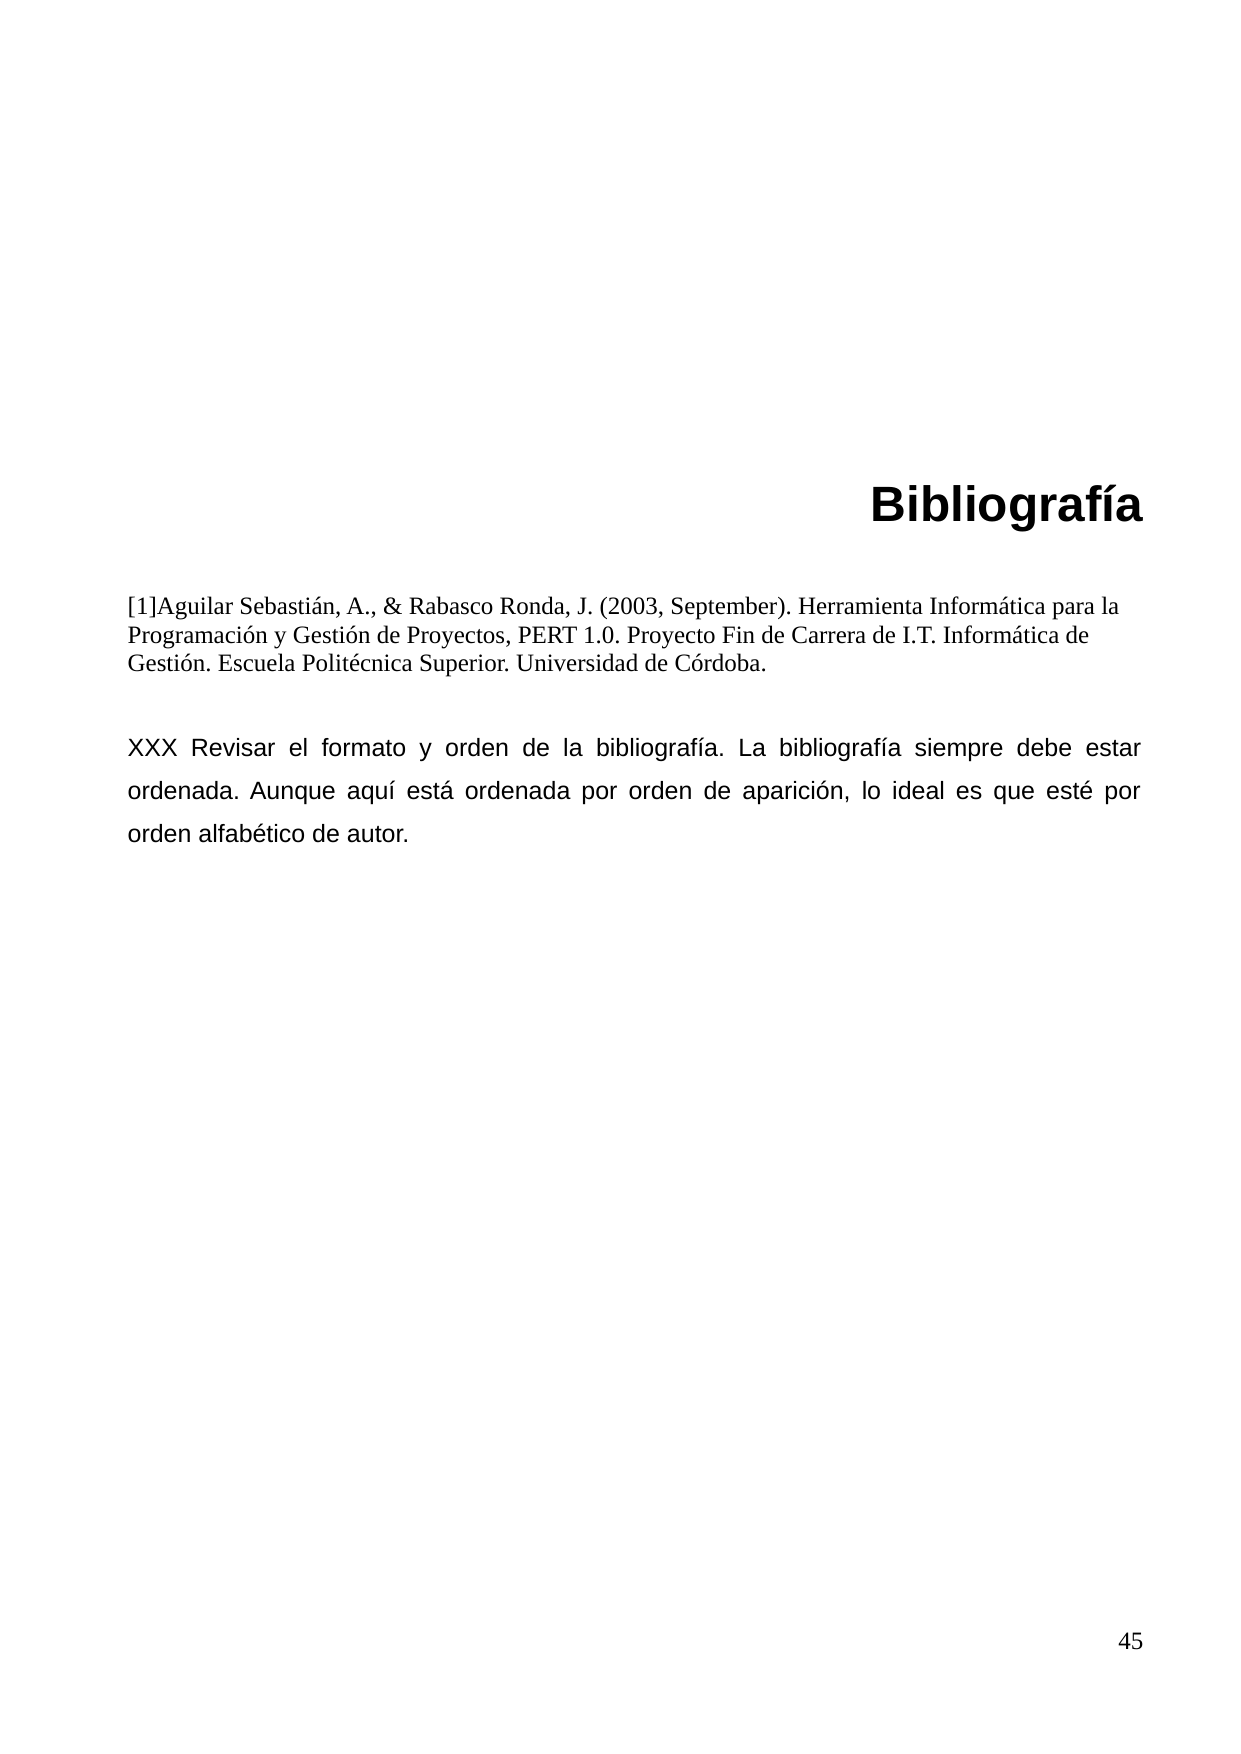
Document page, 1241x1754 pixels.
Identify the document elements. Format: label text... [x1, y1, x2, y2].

text [1]Aguilar Sebastián, A., & Rabasco Ronda, J. (2003, September). Herramienta Informática para la Programación y Gestión de Proyectos, PERT 1.0. Proyecto Fin de Carrera de I.T. Informática de Gestión. Escuela Politécnica Superior. Universidad de Córdoba. [127, 591, 1143, 677]
subtitle Bibliografía [127, 475, 1143, 532]
text XXX Revisar el formato y orden de la bibliografía. La bibliografía siempre debe estar ordenada. Aunque aquí está ordenada por orden de aparición, lo ideal es que esté por orden alfabético de autor. [127, 733, 1143, 848]
